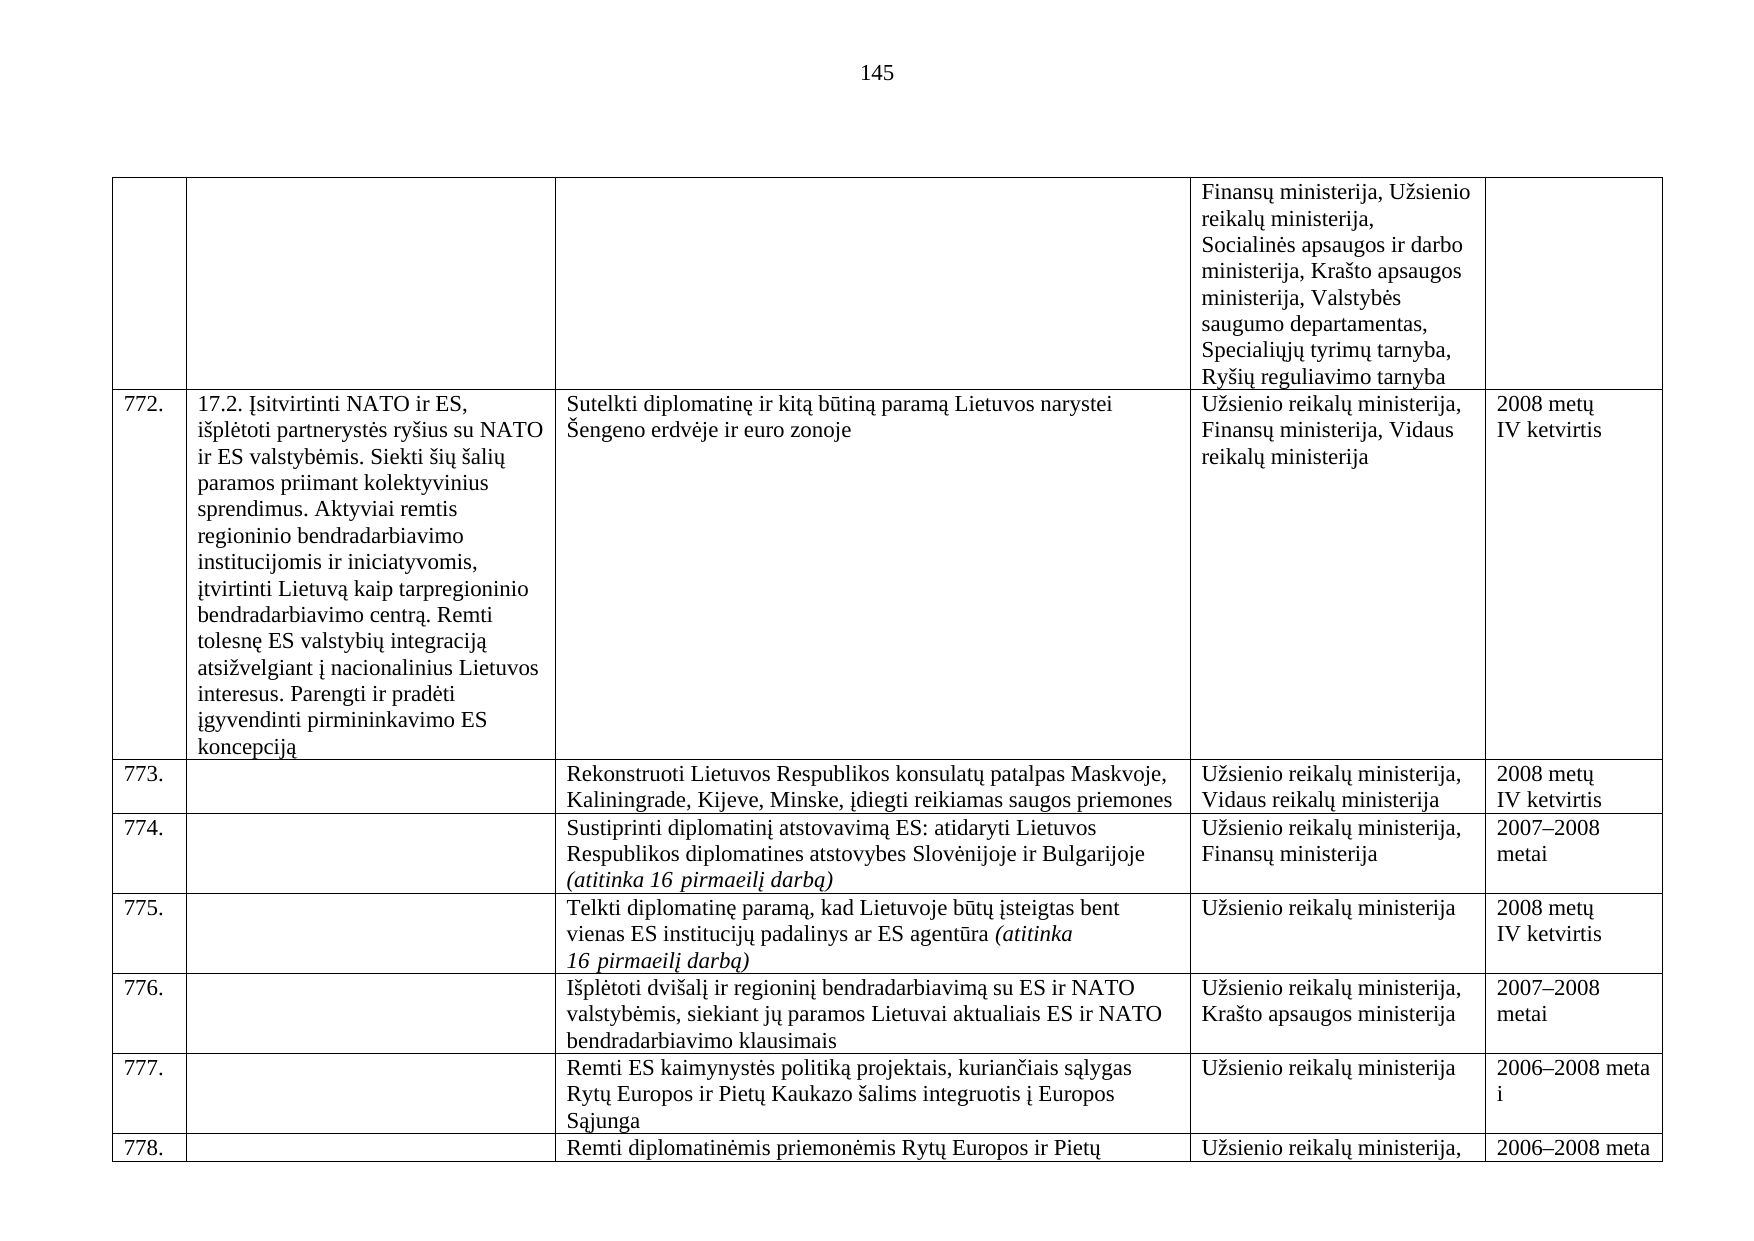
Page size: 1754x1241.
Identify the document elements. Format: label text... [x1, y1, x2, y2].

table_cell Telkti diplomatinę paramą, kad Lietuvoje būtų įsteigtas bent vienas ES institucijų padalinys ar ES agentūra (atitinka 16 pirmaeilį darbą) [556, 894, 1190, 973]
table_cell 2008 metų IV ketvirtis [1486, 390, 1662, 759]
table_cell 2007–2008 metai [1486, 814, 1662, 893]
table_cell [187, 178, 555, 389]
table_cell 2008 metų IV ketvirtis [1486, 760, 1662, 813]
table_cell [1486, 178, 1662, 389]
table_cell Remti ES kaimynystės politiką projektais, kuriančiais sąlygas Rytų Europos ir Pietų Kaukazo šalims integruotis į Europos Sąjunga [556, 1054, 1190, 1133]
table_cell 2008 metų IV ketvirtis [1486, 894, 1662, 973]
table_cell [187, 814, 555, 893]
table_cell Sutelkti diplomatinę ir kitą būtiną paramą Lietuvos narystei Šengeno erdvėje ir euro zonoje [556, 390, 1190, 759]
table_cell 775. [113, 894, 186, 973]
table_cell 777. [113, 1054, 186, 1133]
table_cell Užsienio reikalų ministerija, [1191, 1134, 1485, 1161]
table_cell [187, 1054, 555, 1133]
table_cell 2006–2008 metai [1486, 1054, 1662, 1133]
table_cell [187, 760, 555, 813]
table_cell Finansų ministerija, Užsienio reikalų ministerija, Socialinės apsaugos ir darbo ministerija, Krašto apsaugos ministerija, Valstybės saugumo departamentas, Specialiųjų tyrimų tarnyba, Ryšių reguliavimo tarnyba [1191, 178, 1485, 389]
table_cell [187, 974, 555, 1053]
table_cell 776. [113, 974, 186, 1053]
table_cell Užsienio reikalų ministerija, Finansų ministerija, Vidaus reikalų ministerija [1191, 390, 1485, 759]
table_cell Remti diplomatinėmis priemonėmis Rytų Europos ir Pietų [556, 1134, 1190, 1161]
table_cell [113, 178, 186, 389]
table_cell Rekonstruoti Lietuvos Respublikos konsulatų patalpas Maskvoje, Kaliningrade, Kijeve, Minske, įdiegti reikiamas saugos priemones [556, 760, 1190, 813]
table_cell Užsienio reikalų ministerija, Finansų ministerija [1191, 814, 1485, 893]
table_cell Užsienio reikalų ministerija [1191, 894, 1485, 973]
table_cell [556, 178, 1190, 389]
table_cell 2006–2008 meta [1486, 1134, 1662, 1161]
table_cell [187, 1134, 555, 1161]
table_cell Išplėtoti dvišalį ir regioninį bendradarbiavimą su ES ir NATO valstybėmis, siekiant jų paramos Lietuvai aktualiais ES ir NATO bendradarbiavimo klausimais [556, 974, 1190, 1053]
table_cell 17.2. Įsitvirtinti NATO ir ES, išplėtoti partnerystės ryšius su NATO ir ES valstybėmis. Siekti šių šalių paramos priimant kolektyvinius sprendimus. Aktyviai remtis regioninio bendradarbiavimo institucijomis ir iniciatyvomis, įtvirtinti Lietuvą kaip tarpregioninio bendradarbiavimo centrą. Remti tolesnę ES valstybių integraciją atsižvelgiant į nacionalinius Lietuvos interesus. Parengti ir pradėti įgyvendinti pirmininkavimo ES koncepciją [187, 390, 555, 759]
table_cell 2007–2008 metai [1486, 974, 1662, 1053]
table_cell 773. [113, 760, 186, 813]
table_cell Užsienio reikalų ministerija, Vidaus reikalų ministerija [1191, 760, 1485, 813]
table_cell 778. [113, 1134, 186, 1161]
table_cell 774. [113, 814, 186, 893]
table_cell [187, 894, 555, 973]
table_cell 772. [113, 390, 186, 759]
table_cell Užsienio reikalų ministerija [1191, 1054, 1485, 1133]
table_cell Sustiprinti diplomatinį atstovavimą ES: atidaryti Lietuvos Respublikos diplomatines atstovybes Slovėnijoje ir Bulgarijoje (atitinka 16 pirmaeilį darbą) [556, 814, 1190, 893]
table_cell Užsienio reikalų ministerija, Krašto apsaugos ministerija [1191, 974, 1485, 1053]
